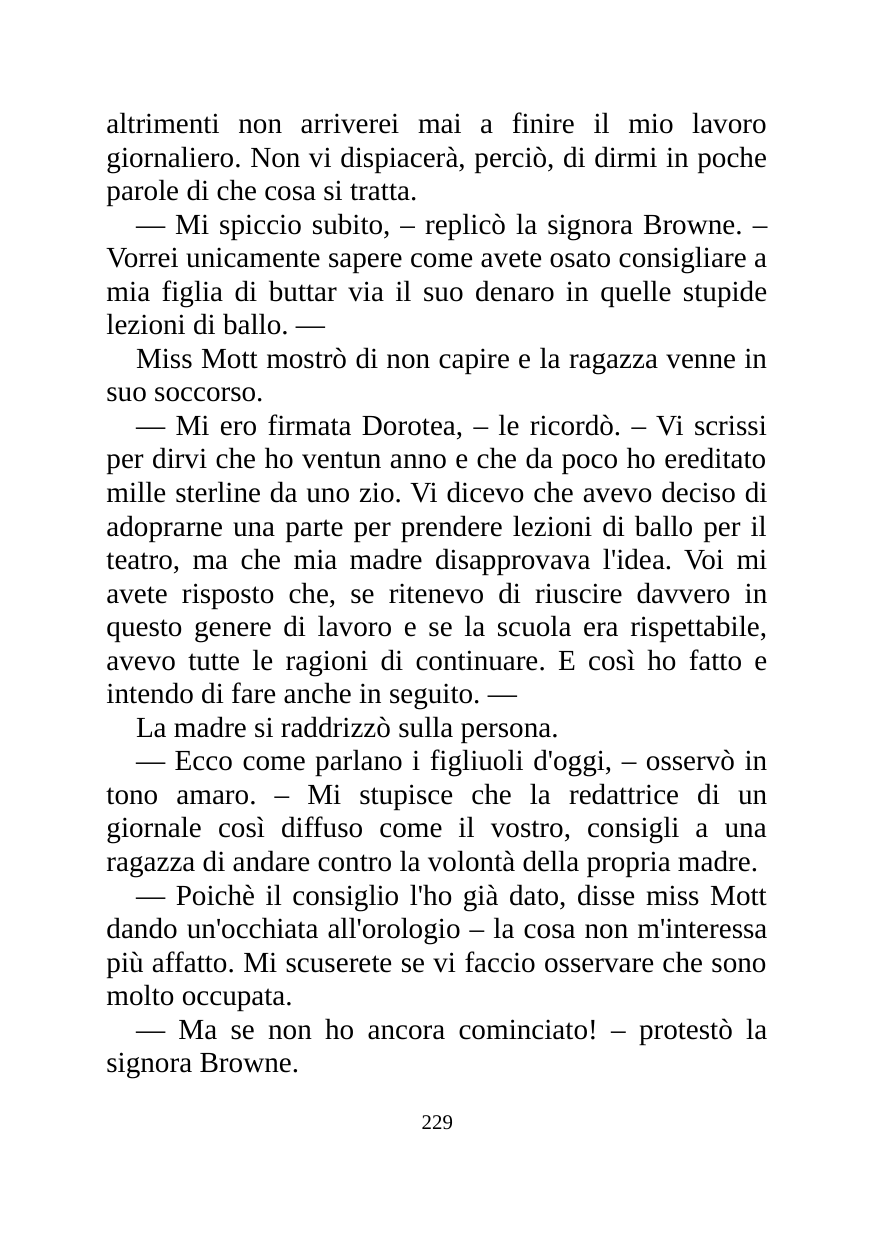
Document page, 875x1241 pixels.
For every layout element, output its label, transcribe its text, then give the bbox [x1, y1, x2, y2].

text — Mi ero firmata Dorotea, – le ricordò. – Vi scrissi per dirvi che ho ventun anno e che da poco ho ereditato mille sterline da uno zio. Vi dicevo che avevo deciso di adoprarne una parte per prendere lezioni di ballo per il teatro, ma che mia madre disapprovava l'idea. Voi mi avete risposto che, se ritenevo di riuscire davvero in questo genere di lavoro e se la scuola era rispettabile, avevo tutte le ragioni di continuare. E così ho fatto e intendo di fare anche in seguito. — [106, 408, 768, 710]
text La madre si raddrizzò sulla persona. [106, 710, 768, 743]
text — Ma se non ho ancora cominciato! – protestò la signora Browne. [106, 1012, 768, 1079]
text Miss Mott mostrò di non capire e la ragazza venne in suo soccorso. [106, 341, 768, 408]
text — Ecco come parlano i figliuoli d'oggi, – osservò in tono amaro. – Mi stupisce che la redattrice di un giornale così diffuso come il vostro, consigli a una ragazza di andare contro la volontà della propria madre. [106, 743, 768, 878]
text — Poichè il consiglio l'ho già dato, disse miss Mott dando un'occhiata all'orologio – la cosa non m'interessa più affatto. Mi scuserete se vi faccio osservare che sono molto occupata. [106, 878, 768, 1012]
text altrimenti non arriverei mai a finire il mio lavoro giornaliero. Non vi dispiacerà, perciò, di dirmi in poche parole di che cosa si tratta. [106, 106, 768, 207]
text — Mi spiccio subito, – replicò la signora Browne. – Vorrei unicamente sapere come avete osato consigliare a mia figlia di buttar via il suo denaro in quelle stupide lezioni di ballo. — [106, 207, 768, 341]
